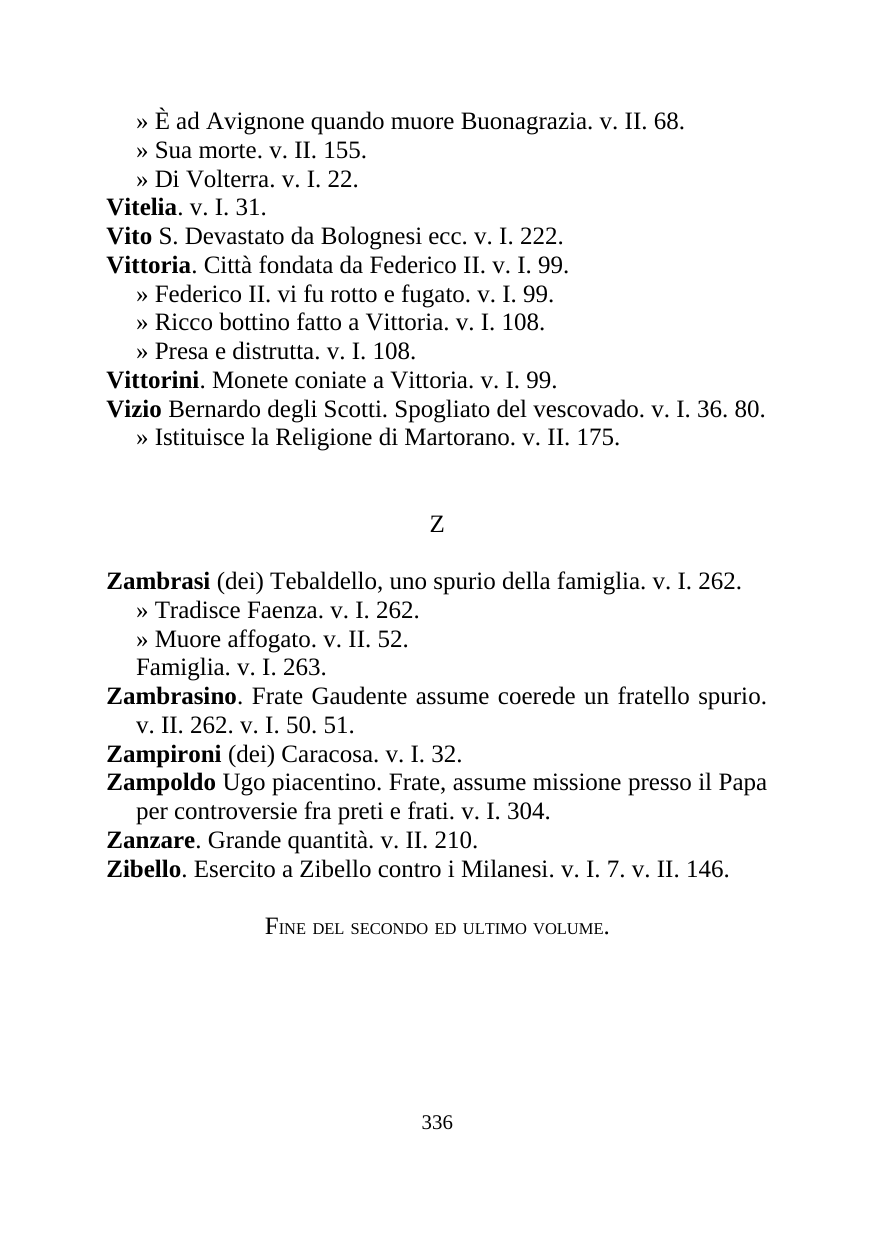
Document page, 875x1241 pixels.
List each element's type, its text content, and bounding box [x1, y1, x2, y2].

text Famiglia. v. I. 263. [136, 652, 768, 681]
text » Presa e distrutta. v. I. 108. [136, 336, 768, 365]
text Vito S. Devastato da Bolognesi ecc. v. I. 222. [106, 221, 768, 250]
text Zambrasi (dei) Tebaldello, uno spurio della famiglia. v. I. 262. [106, 566, 768, 595]
text Zampironi (dei) Caracosa. v. I. 32. [106, 739, 768, 767]
text » Di Volterra. v. I. 22. [136, 164, 768, 192]
text Zampoldo Ugo piacentino. Frate, assume missione presso il Papa per controversie fra preti e frati. v. I. 304. [106, 767, 768, 825]
text Zambrasino. Frate Gaudente assume coerede un fratello spurio. v. II. 262. v. I. 50. 51. [106, 681, 768, 739]
text Vittorini. Monete coniate a Vittoria. v. I. 99. [106, 365, 768, 394]
text Vitelia. v. I. 31. [106, 192, 768, 221]
text Z [106, 509, 768, 537]
text » Ricco bottino fatto a Vittoria. v. I. 108. [136, 307, 768, 336]
text » Sua morte. v. II. 155. [136, 135, 768, 164]
text Vizio Bernardo degli Scotti. Spogliato del vescovado. v. I. 36. 80. [106, 394, 768, 422]
text Fine del secondo ed ultimo volume. [106, 911, 768, 940]
text » È ad Avignone quando muore Buonagrazia. v. II. 68. [136, 106, 768, 135]
text Vittoria. Città fondata da Federico II. v. I. 99. [106, 250, 768, 279]
text Zanzare. Grande quantità. v. II. 210. [106, 825, 768, 854]
text » Istituisce la Religione di Martorano. v. II. 175. [136, 422, 768, 451]
text » Tradisce Faenza. v. I. 262. [136, 595, 768, 624]
text Zibello. Esercito a Zibello contro i Milanesi. v. I. 7. v. II. 146. [106, 854, 768, 882]
text » Federico II. vi fu rotto e fugato. v. I. 99. [136, 279, 768, 307]
text » Muore affogato. v. II. 52. [136, 624, 768, 652]
